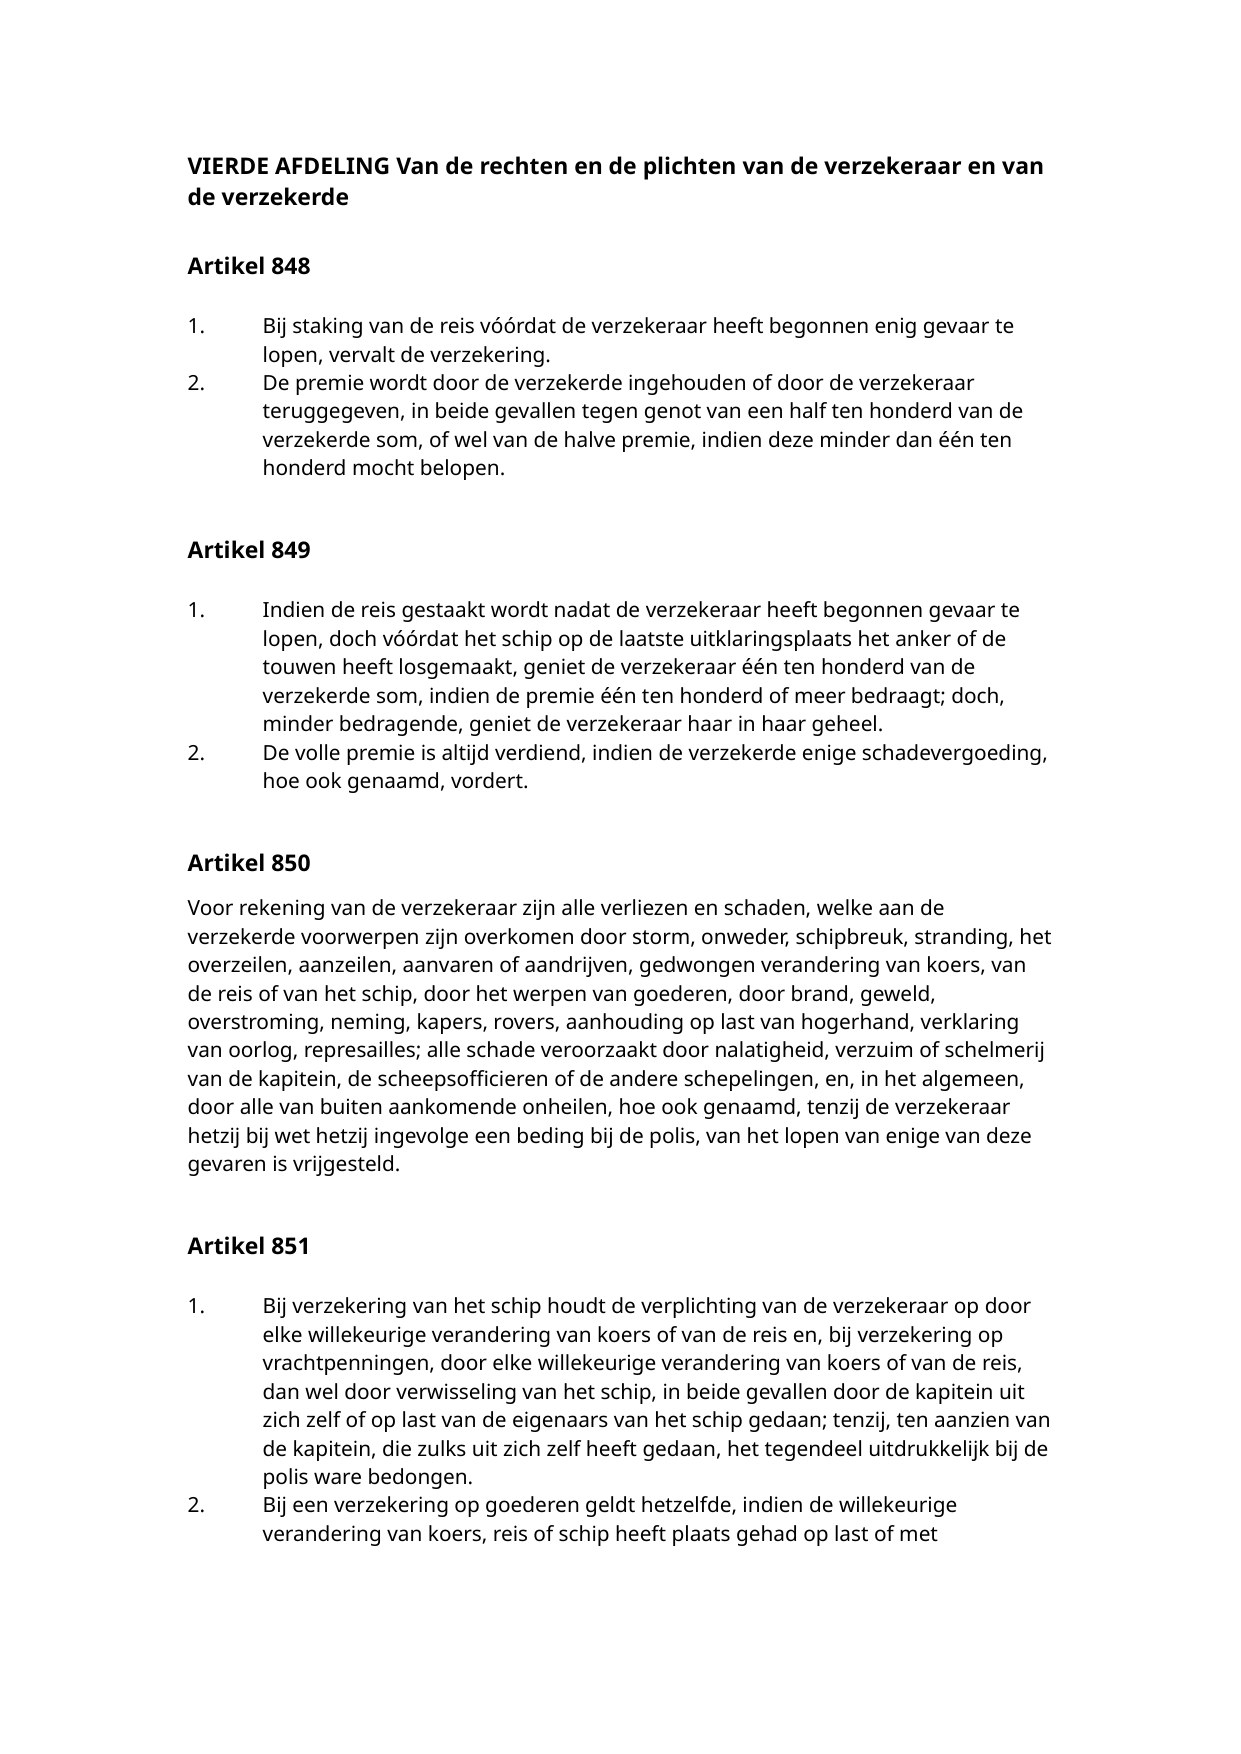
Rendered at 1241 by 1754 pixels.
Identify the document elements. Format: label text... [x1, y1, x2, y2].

list De volle premie is altijd verdiend, indien de verzekerde enige schadevergoeding, hoe ook genaamd, vordert. [187, 738, 1053, 795]
list De premie wordt door de verzekerde ingehouden of door de verzekeraar teruggegeven, in beide gevallen tegen genot van een half ten honderd van de verzekerde som, of wel van de halve premie, indien deze minder dan één ten honderd mocht belopen. [187, 368, 1053, 482]
list Bij staking van de reis vóórdat de verzekeraar heeft begonnen enig gevaar te lopen, vervalt de verzekering. [187, 311, 1053, 368]
list Indien de reis gestaakt wordt nadat de verzekeraar heeft begonnen gevaar te lopen, doch vóórdat het schip op de laatste uitklaringsplaats het anker of de touwen heeft losgemaakt, geniet de verzekeraar één ten honderd van de verzekerde som, indien de premie één ten honderd of meer bedraagt; doch, minder bedragende, geniet de verzekeraar haar in haar geheel. [187, 596, 1053, 738]
subtitle Artikel 851 [187, 1230, 1053, 1262]
subtitle VIERDE AFDELING Van de rechten en de plichten van de verzekeraar en van de verzekerde [187, 150, 1053, 212]
subtitle Artikel 850 [187, 847, 1053, 878]
list Bij een verzekering op goederen geldt hetzelfde, indien de willekeurige verandering van koers, reis of schip heeft plaats gehad op last of met [187, 1491, 1053, 1547]
list Bij verzekering van het schip houdt de verplichting van de verzekeraar op door elke willekeurige verandering van koers of van de reis en, bij verzekering op vrachtpenningen, door elke willekeurige verandering van koers of van de reis, dan wel door verwisseling van het schip, in beide gevallen door de kapitein uit zich zelf of op last van de eigenaars van het schip gedaan; tenzij, ten aanzien van de kapitein, die zulks uit zich zelf heeft gedaan, het tegendeel uitdrukkelijk bij de polis ware bedongen. [187, 1292, 1053, 1491]
subtitle Artikel 849 [187, 534, 1053, 566]
text Voor rekening van de verzekeraar zijn alle verliezen en schaden, welke aan de verzekerde voorwerpen zijn overkomen door storm, onweder, schipbreuk, stranding, het overzeilen, aanzeilen, aanvaren of aandrijven, gedwongen verandering van koers, van de reis of van het schip, door het werpen van goederen, door brand, geweld, overstroming, neming, kapers, rovers, aanhouding op last van hogerhand, verklaring van oorlog, represailles; alle schade veroorzaakt door nalatigheid, verzuim of schelmerij van de kapitein, de scheepsofficieren of de andere schepelingen, en, in het algemeen, door alle van buiten aankomende onheilen, hoe ook genaamd, tenzij de verzekeraar hetzij bij wet hetzij ingevolge een beding bij de polis, van het lopen van enige van deze gevaren is vrijgesteld. [187, 893, 1053, 1178]
subtitle Artikel 848 [187, 250, 1053, 281]
